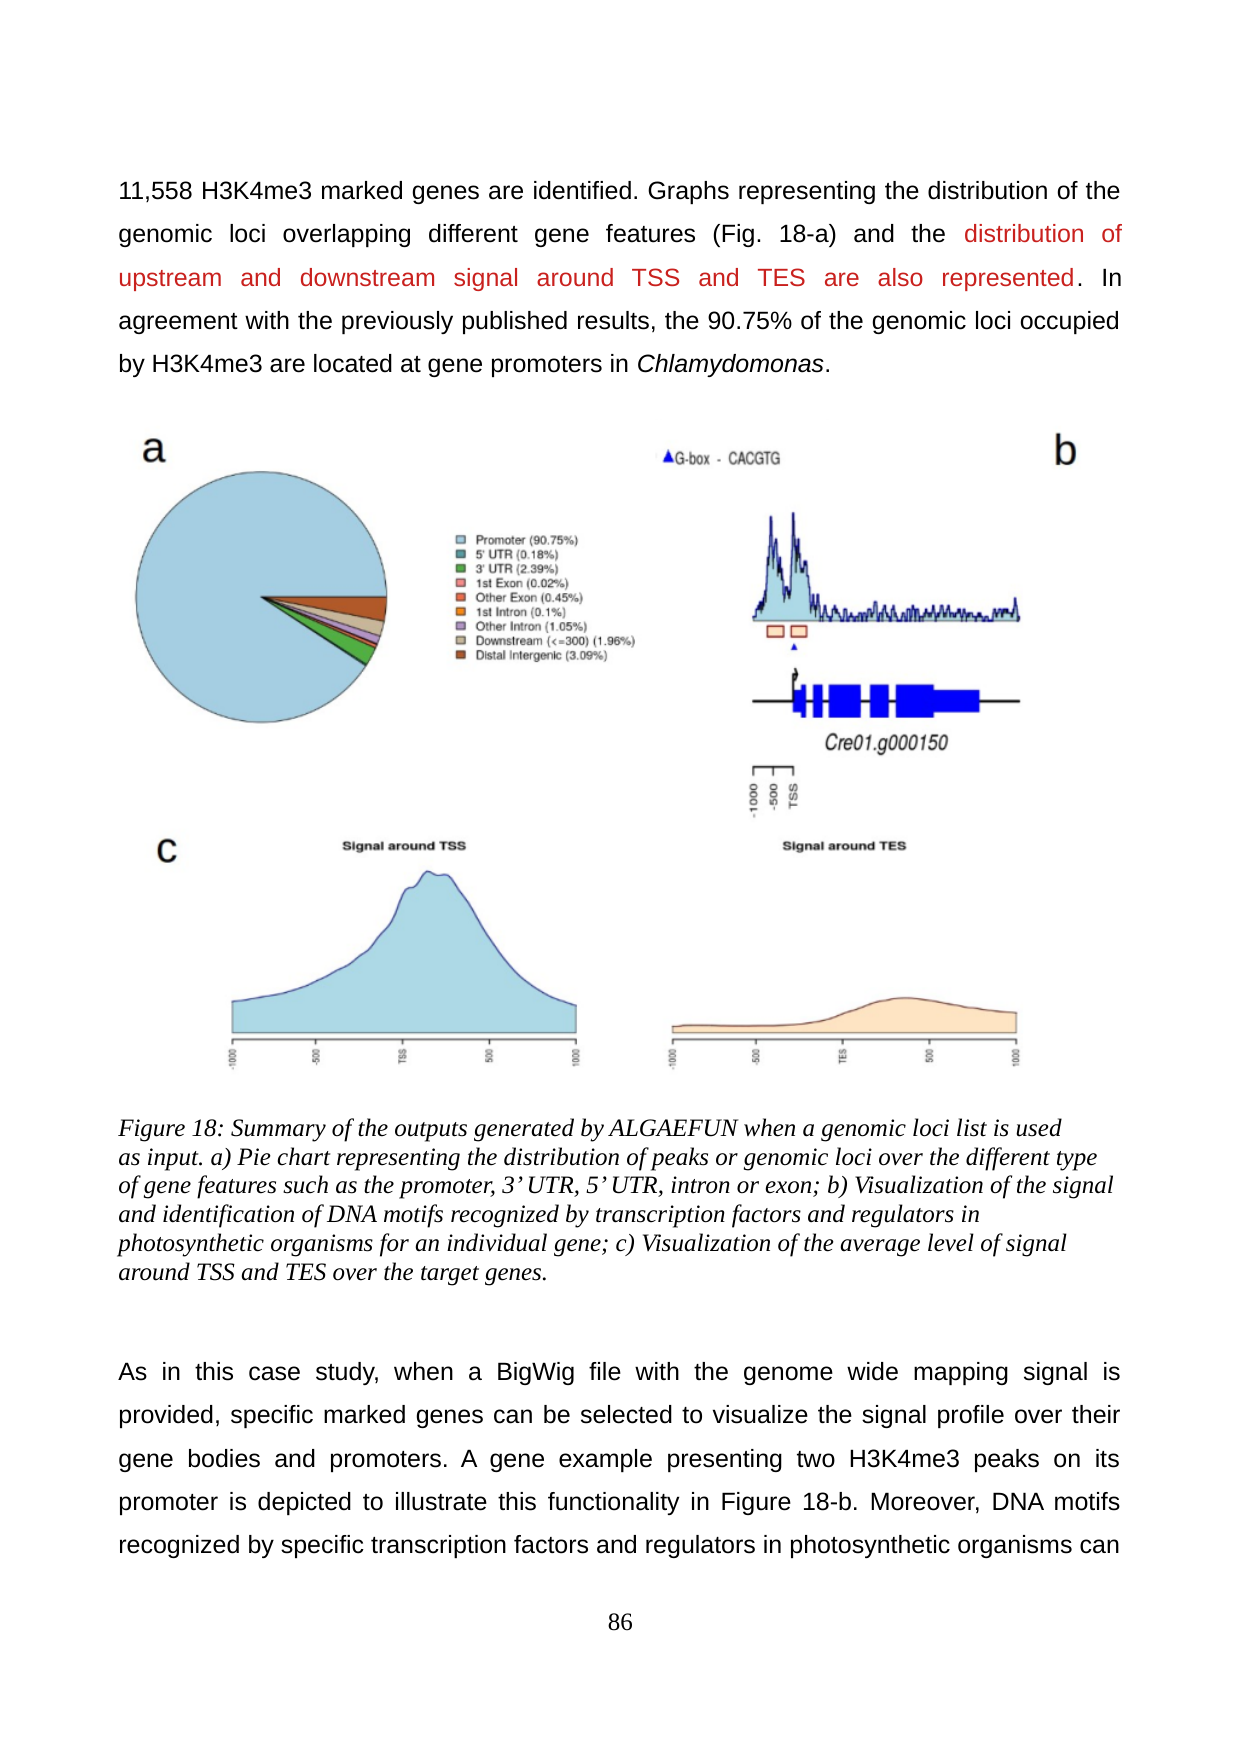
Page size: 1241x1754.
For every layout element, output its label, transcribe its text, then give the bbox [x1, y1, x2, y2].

text Figure 18: Summary of the outputs generated by ALGAEFUN when a genomic loci list is used as input. a) Pie chart representing the distribution of peaks or genomic loci over the different type of gene features such as the promoter, 3’ UTR, 5’ UTR, intron or exon; b) Visualization of the signal and identification of DNA motifs recognized by transcription factors and regulators in photosynthetic organisms for an individual gene; c) Visualization of the average level of signal around TSS and TES over the target genes. [118, 1113, 1122, 1285]
picture [118, 419, 1123, 1113]
text 11,558 H3K4me3 marked genes are identified. Graphs representing the distribution of the genomic loci overlapping different gene features (Fig. 18-a) and the distribution of upstream and downstream signal around TSS and TES are also represented. In agreement with the previously published results, the 90.75% of the genomic loci occupied by H3K4me3 are located at gene promoters in Chlamydomonas. [118, 176, 1122, 378]
text As in this case study, when a BigWig file with the genome wide mapping signal is provided, specific marked genes can be selected to visualize the signal profile over their gene bodies and promoters. A gene example presenting two H3K4me3 peaks on its promoter is depicted to illustrate this functionality in Figure 18-b. Moreover, DNA motifs recognized by specific transcription factors and regulators in photosynthetic organisms can [118, 1357, 1122, 1559]
